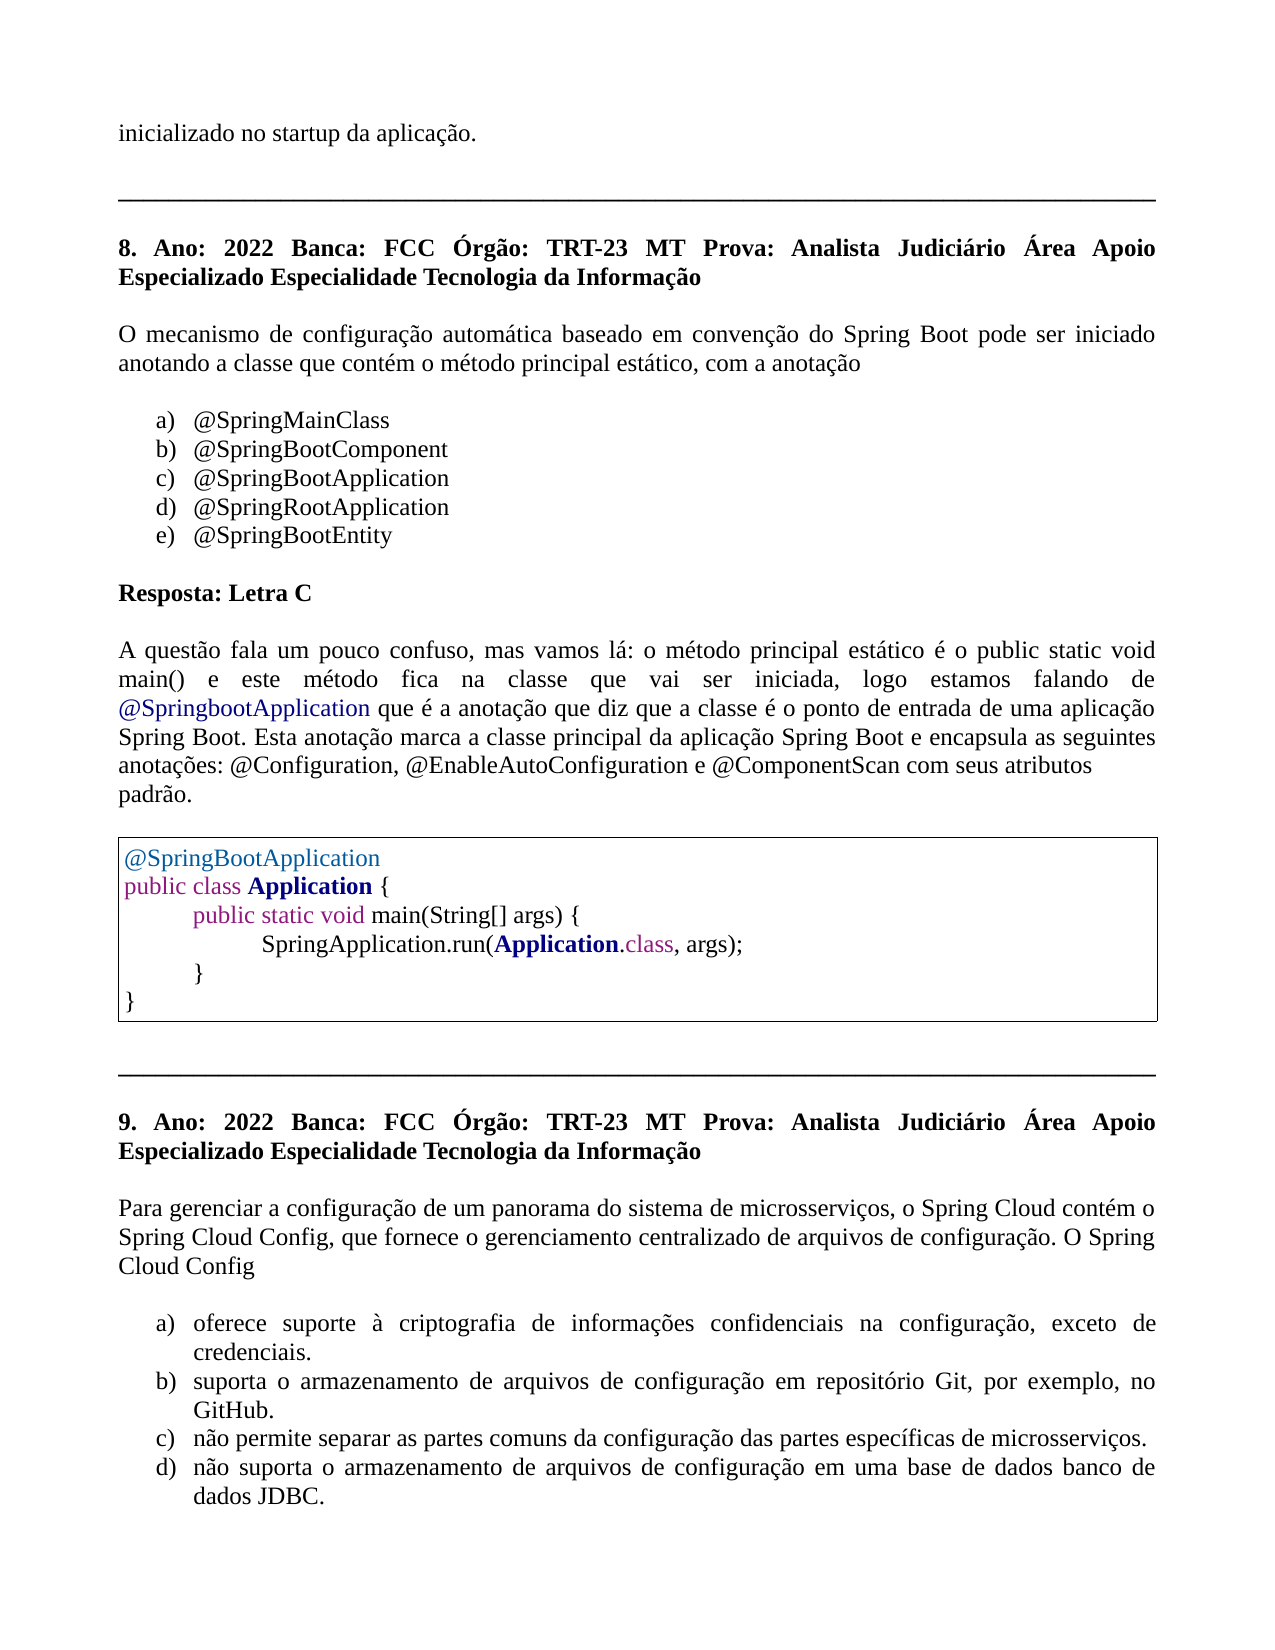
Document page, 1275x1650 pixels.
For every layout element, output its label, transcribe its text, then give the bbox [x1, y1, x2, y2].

list oferece suporte à criptografia de informações confidenciais na configuração, exceto de credenciais. [156, 1308, 1157, 1366]
text 9. Ano: 2022 Banca: FCC Órgão: TRT-23 MT Prova: Analista Judiciário Área Apoio Especializado Especialidade Tecnologia da Informação [118, 1107, 1157, 1165]
list não permite separar as partes comuns da configuração das partes específicas de microsserviços. [156, 1423, 1157, 1452]
list @SpringRootApplication [156, 492, 1157, 521]
list @SpringBootApplication [156, 463, 1157, 492]
text ___________________________________________________________________________________ [118, 1050, 1157, 1078]
text Resposta: Letra C [118, 578, 1157, 607]
text 8. Ano: 2022 Banca: FCC Órgão: TRT-23 MT Prova: Analista Judiciário Área Apoio Especializado Especialidade Tecnologia da Informação [118, 233, 1157, 291]
table_header @SpringBootApplication public class Application { public static void main(String[] args) { SpringApplication.run(Application.class, args); } } [119, 838, 1157, 1021]
text padrão. [118, 779, 1157, 808]
text O mecanismo de configuração automática baseado em convenção do Spring Boot pode ser iniciado anotando a classe que contém o método principal estático, com a anotação [118, 319, 1157, 377]
list não suporta o armazenamento de arquivos de configuração em uma base de dados banco de dados JDBC. [156, 1452, 1157, 1510]
text ___________________________________________________________________________________ [118, 176, 1157, 204]
list @SpringBootEntity [156, 521, 1157, 549]
list @SpringBootComponent [156, 434, 1157, 463]
text inicializado no startup da aplicação. [118, 118, 1157, 147]
text Para gerenciar a configuração de um panorama do sistema de microsserviços, o Spring Cloud contém o Spring Cloud Config, que fornece o gerenciamento centralizado de arquivos de configuração. O Spring Cloud Config [118, 1193, 1157, 1280]
list @SpringMainClass [156, 406, 1157, 434]
list suporta o armazenamento de arquivos de configuração em repositório Git, por exemplo, no GitHub. [156, 1366, 1157, 1423]
text A questão fala um pouco confuso, mas vamos lá: o método principal estático é o public static void main() e este método fica na classe que vai ser iniciada, logo estamos falando de @SpringbootApplication que é a anotação que diz que a classe é o ponto de entrada de uma aplicação Spring Boot. Esta anotação marca a classe principal da aplicação Spring Boot e encapsula as seguintes anotações: @Configuration, @EnableAutoConfiguration e @ComponentScan com seus atributos [118, 636, 1157, 779]
